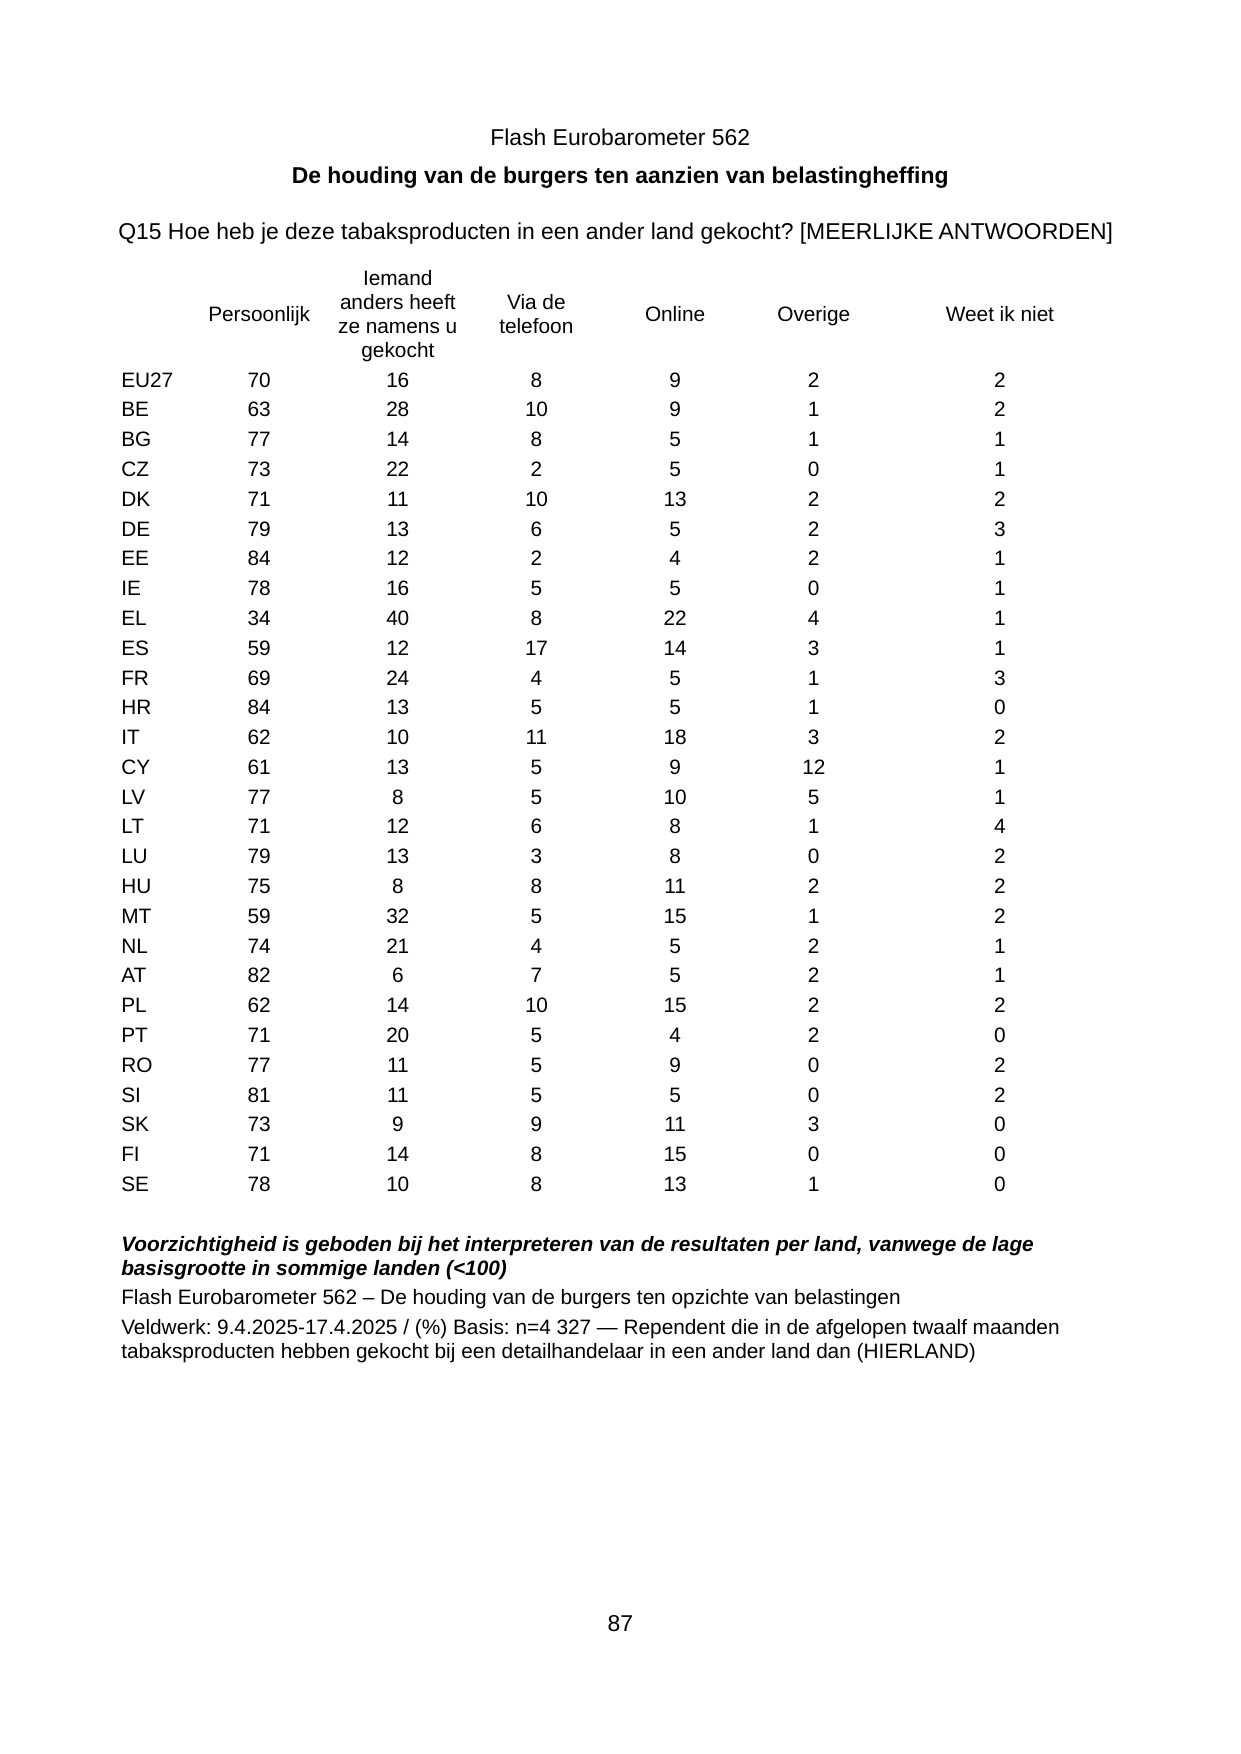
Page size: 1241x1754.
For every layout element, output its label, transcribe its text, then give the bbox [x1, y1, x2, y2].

table_cell 8 [467, 1139, 606, 1169]
table_cell 10 [606, 782, 744, 811]
table_cell 84 [190, 692, 328, 722]
table_cell 3 [744, 1109, 883, 1139]
table_cell 2 [883, 722, 1117, 752]
table_cell 16 [328, 365, 467, 394]
table_cell 8 [328, 782, 467, 811]
table_cell 69 [190, 663, 328, 692]
table_cell FR [118, 663, 189, 692]
table_cell 71 [190, 1139, 328, 1169]
table_cell [118, 1199, 189, 1228]
table_cell [606, 1199, 744, 1228]
table_cell 73 [190, 1109, 328, 1139]
table_cell 5 [467, 752, 606, 782]
table_cell 1 [883, 931, 1117, 960]
table_cell 40 [328, 603, 467, 633]
table_cell 3 [883, 663, 1117, 692]
table_cell 74 [190, 931, 328, 960]
table_cell 32 [328, 901, 467, 931]
table_cell 3 [467, 841, 606, 871]
table_cell 11 [328, 484, 467, 513]
table_cell 2 [467, 543, 606, 573]
table_cell DK [118, 484, 189, 513]
table_cell EL [118, 603, 189, 633]
table_cell 71 [190, 484, 328, 513]
table_cell 71 [190, 1020, 328, 1050]
table_cell 9 [467, 1109, 606, 1139]
table_cell 5 [606, 960, 744, 990]
table_cell LT [118, 811, 189, 841]
table_cell 2 [744, 484, 883, 513]
table_cell 34 [190, 603, 328, 633]
table_cell 1 [883, 543, 1117, 573]
table_cell 6 [328, 960, 467, 990]
table_cell 1 [883, 633, 1117, 662]
table_cell SK [118, 1109, 189, 1139]
table_cell 0 [883, 692, 1117, 722]
table_cell 78 [190, 573, 328, 603]
table_cell 11 [606, 1109, 744, 1139]
table_cell 2 [467, 454, 606, 484]
table_cell LV [118, 782, 189, 811]
table_cell 16 [328, 573, 467, 603]
table_cell 3 [883, 514, 1117, 543]
table_cell PL [118, 990, 189, 1020]
table_cell 5 [467, 782, 606, 811]
table_cell 0 [744, 454, 883, 484]
table_cell 2 [883, 871, 1117, 901]
table_cell MT [118, 901, 189, 931]
table_cell 14 [328, 1139, 467, 1169]
table_cell 5 [467, 1020, 606, 1050]
table_cell 2 [744, 990, 883, 1020]
table_cell 2 [744, 365, 883, 394]
table_cell 11 [467, 722, 606, 752]
table_cell 11 [328, 1080, 467, 1109]
table_cell 2 [883, 1080, 1117, 1109]
table_cell 2 [744, 1020, 883, 1050]
table_cell EU27 [118, 365, 189, 394]
table_cell 2 [744, 871, 883, 901]
table_cell RO [118, 1050, 189, 1079]
table_cell 2 [883, 484, 1117, 513]
table_cell 2 [883, 841, 1117, 871]
table_cell 9 [606, 752, 744, 782]
table_cell 77 [190, 782, 328, 811]
table_cell Veldwerk: 9.4.2025-17.4.2025 / (%) Basis: n=4 327 — Rependent die in de afgelopen twaalf maanden tabaksproducten hebben gekocht bij een detailhandelaar in een ander land dan (HIERLAND) [118, 1312, 1117, 1366]
table_cell 6 [467, 811, 606, 841]
table_cell 0 [744, 1080, 883, 1109]
table_cell 63 [190, 394, 328, 424]
table_cell 79 [190, 514, 328, 543]
table_cell 13 [606, 1169, 744, 1199]
table_cell 71 [190, 811, 328, 841]
table_cell Voorzichtigheid is geboden bij het interpreteren van de resultaten per land, vanwege de lage basisgrootte in sommige landen (<100) [118, 1229, 1117, 1282]
table_cell 0 [744, 1139, 883, 1169]
table_cell 62 [190, 990, 328, 1020]
table_cell 7 [467, 960, 606, 990]
table_cell 59 [190, 633, 328, 662]
table_cell 1 [744, 901, 883, 931]
table_cell 4 [606, 543, 744, 573]
table_cell 2 [883, 394, 1117, 424]
table_cell 13 [328, 692, 467, 722]
table_cell 12 [328, 811, 467, 841]
table_cell 0 [744, 573, 883, 603]
table_cell 82 [190, 960, 328, 990]
table_cell 2 [744, 931, 883, 960]
table_cell 21 [328, 931, 467, 960]
table_cell 8 [467, 603, 606, 633]
table_cell 1 [883, 960, 1117, 990]
table_cell 10 [467, 484, 606, 513]
table_cell 15 [606, 901, 744, 931]
table_cell 1 [883, 573, 1117, 603]
table_cell HU [118, 871, 189, 901]
table_header Via de telefoon [467, 263, 606, 364]
table_cell 2 [744, 514, 883, 543]
table_cell 8 [606, 841, 744, 871]
table_cell 1 [883, 603, 1117, 633]
table_cell 1 [744, 1169, 883, 1199]
table_header Iemand anders heeft ze namens u gekocht [328, 263, 467, 364]
table_cell 13 [328, 514, 467, 543]
table_cell [744, 1199, 883, 1228]
table_cell 5 [606, 573, 744, 603]
table_cell AT [118, 960, 189, 990]
table_header Overige [744, 263, 883, 364]
table_cell 10 [467, 394, 606, 424]
table_cell 13 [606, 484, 744, 513]
table_cell 11 [606, 871, 744, 901]
table_cell 2 [744, 960, 883, 990]
table_cell 0 [883, 1169, 1117, 1199]
table_cell 5 [467, 692, 606, 722]
table_cell 0 [883, 1020, 1117, 1050]
table_cell 0 [744, 841, 883, 871]
table_cell 18 [606, 722, 744, 752]
table_cell 9 [606, 365, 744, 394]
table_cell 1 [883, 424, 1117, 454]
table_cell HR [118, 692, 189, 722]
table_cell 8 [467, 365, 606, 394]
table_cell 5 [606, 424, 744, 454]
table_cell 2 [744, 543, 883, 573]
table_cell 0 [744, 1050, 883, 1079]
table_cell 2 [883, 365, 1117, 394]
table_cell 3 [744, 722, 883, 752]
table_cell 61 [190, 752, 328, 782]
table_cell NL [118, 931, 189, 960]
table_cell 8 [467, 424, 606, 454]
table_cell 5 [606, 514, 744, 543]
table_cell 1 [744, 424, 883, 454]
table_cell 77 [190, 1050, 328, 1079]
table_cell SE [118, 1169, 189, 1199]
table_cell Flash Eurobarometer 562 – De houding van de burgers ten opzichte van belastingen [118, 1282, 1117, 1312]
table_cell 75 [190, 871, 328, 901]
table_cell 22 [328, 454, 467, 484]
table_cell 11 [328, 1050, 467, 1079]
table_cell 10 [467, 990, 606, 1020]
table_cell 0 [883, 1109, 1117, 1139]
table_cell 14 [328, 424, 467, 454]
table_cell PT [118, 1020, 189, 1050]
table_cell 8 [467, 1169, 606, 1199]
table_cell 8 [328, 871, 467, 901]
table_cell 73 [190, 454, 328, 484]
table_cell 12 [328, 543, 467, 573]
table_cell 62 [190, 722, 328, 752]
table_cell 4 [467, 663, 606, 692]
table_cell 14 [328, 990, 467, 1020]
table_cell [467, 1199, 606, 1228]
table_cell 28 [328, 394, 467, 424]
table_cell 1 [883, 454, 1117, 484]
table_cell 1 [744, 811, 883, 841]
table_cell LU [118, 841, 189, 871]
table_cell 24 [328, 663, 467, 692]
table_cell 4 [467, 931, 606, 960]
table_cell 1 [744, 663, 883, 692]
table_cell SI [118, 1080, 189, 1109]
table_cell 12 [744, 752, 883, 782]
table_cell 5 [606, 663, 744, 692]
table_cell FI [118, 1139, 189, 1169]
table_cell 8 [467, 871, 606, 901]
table_cell 9 [606, 394, 744, 424]
table_cell 10 [328, 722, 467, 752]
table_header Weet ik niet [883, 263, 1117, 364]
table_cell 5 [606, 692, 744, 722]
table_cell BE [118, 394, 189, 424]
table_cell IT [118, 722, 189, 752]
table_cell CZ [118, 454, 189, 484]
table_cell 0 [883, 1139, 1117, 1169]
table_cell 3 [744, 633, 883, 662]
table_cell 2 [883, 1050, 1117, 1079]
table_cell 20 [328, 1020, 467, 1050]
table_cell 5 [467, 1080, 606, 1109]
table_cell 12 [328, 633, 467, 662]
table_cell 78 [190, 1169, 328, 1199]
table_cell 15 [606, 990, 744, 1020]
table_cell 70 [190, 365, 328, 394]
table_cell 10 [328, 1169, 467, 1199]
table_cell BG [118, 424, 189, 454]
table_cell 4 [883, 811, 1117, 841]
table_cell 4 [744, 603, 883, 633]
table_cell 17 [467, 633, 606, 662]
table_cell 1 [883, 782, 1117, 811]
table_cell 79 [190, 841, 328, 871]
table_header Online [606, 263, 744, 364]
table_cell EE [118, 543, 189, 573]
table_cell 5 [606, 1080, 744, 1109]
table_cell CY [118, 752, 189, 782]
table_cell 1 [744, 394, 883, 424]
table_cell 9 [606, 1050, 744, 1079]
table_cell DE [118, 514, 189, 543]
text Q15 Hoe heb je deze tabaksproducten in een ander land gekocht? [MEERLIJKE ANTWOORDEN] [118, 218, 1122, 244]
table_cell 5 [467, 901, 606, 931]
table_cell 81 [190, 1080, 328, 1109]
table_cell 13 [328, 841, 467, 871]
table_cell 4 [606, 1020, 744, 1050]
table_cell [190, 1199, 328, 1228]
table_cell 15 [606, 1139, 744, 1169]
table_cell 84 [190, 543, 328, 573]
table_cell IE [118, 573, 189, 603]
table_cell 14 [606, 633, 744, 662]
table_header [118, 263, 189, 364]
table_cell 2 [883, 990, 1117, 1020]
table_cell 59 [190, 901, 328, 931]
table_cell 6 [467, 514, 606, 543]
table_cell 8 [606, 811, 744, 841]
table_cell 22 [606, 603, 744, 633]
table_cell 5 [606, 931, 744, 960]
table_cell 2 [883, 901, 1117, 931]
table_cell 9 [328, 1109, 467, 1139]
table_cell 5 [606, 454, 744, 484]
table_cell [883, 1199, 1117, 1228]
table_cell 77 [190, 424, 328, 454]
table_cell [328, 1199, 467, 1228]
table_header Persoonlijk [190, 263, 328, 364]
table_cell ES [118, 633, 189, 662]
table_cell 5 [467, 1050, 606, 1079]
table_cell 13 [328, 752, 467, 782]
table_cell 5 [467, 573, 606, 603]
table_cell 1 [744, 692, 883, 722]
table_cell 5 [744, 782, 883, 811]
table_cell 1 [883, 752, 1117, 782]
